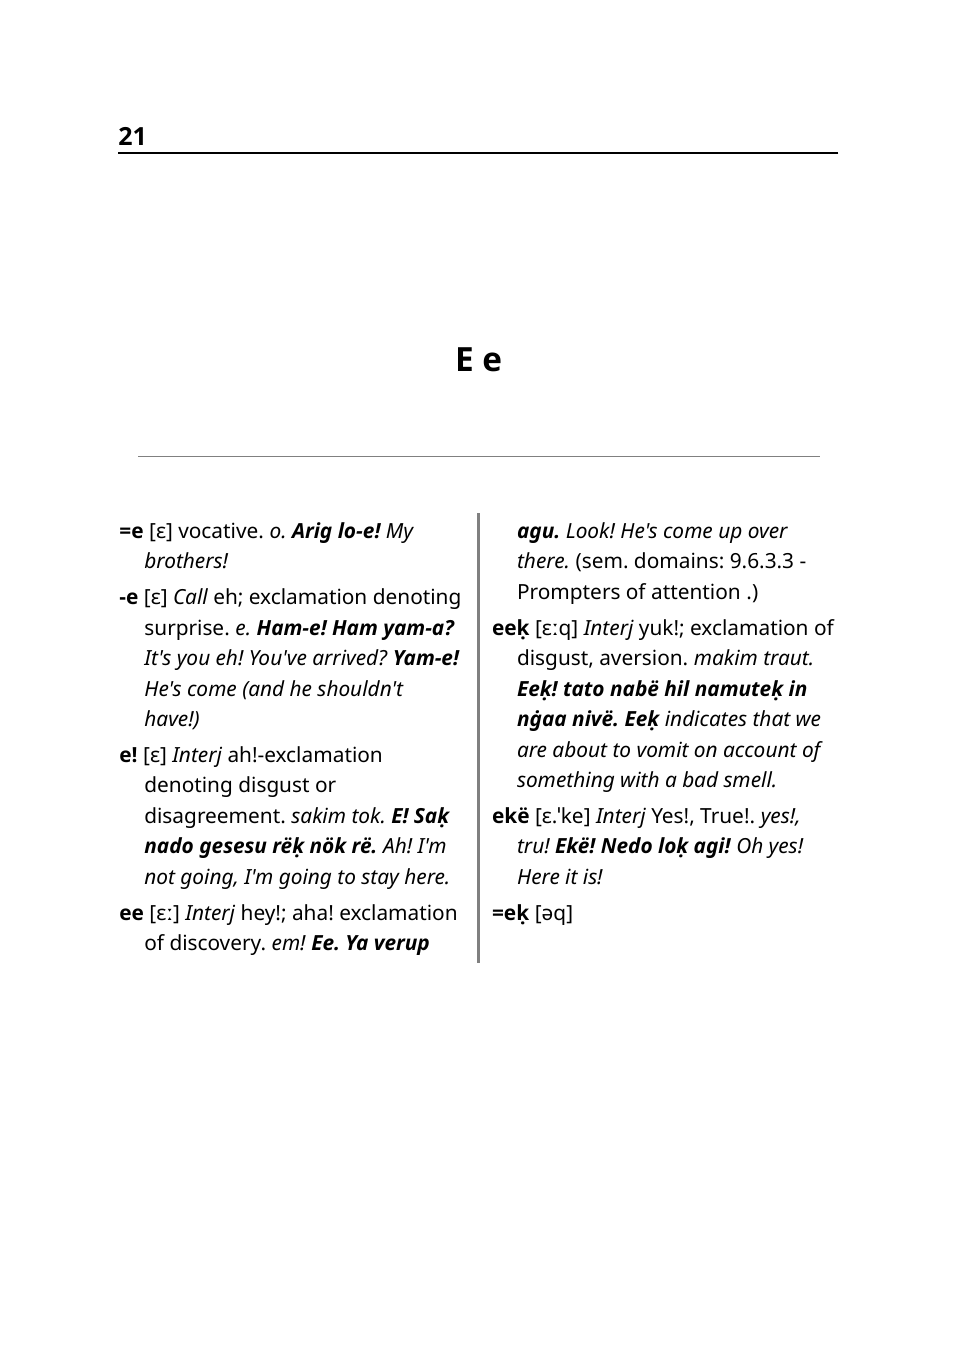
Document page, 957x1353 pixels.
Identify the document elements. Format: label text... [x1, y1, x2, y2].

text =eḳ [əq] [492, 894, 837, 930]
text agu. Look! He's come up over there. (sem. domains: 9.6.3.3 - Prompters of attention .) [492, 514, 837, 609]
text ekë [ɛ.ˈke] Interj Yes!, True!. yes!, tru! Ekë! Nedo loḳ agi! Oh yes! Here it is! [492, 798, 837, 894]
text =e [ɛ] vocative. o. Arig lo-e! My brothers! [119, 514, 465, 579]
text E e [138, 261, 819, 456]
text -e [ɛ] Call eh; exclamation denoting surprise. e. Ham-e! Ham yam-a? It's you eh! You've arrived? Yam-e! He's come (and he shouldn't have!) [119, 579, 465, 737]
text eeḳ [ɛːq] Interj yuk!; exclamation of disgust, aversion. makim traut. Eeḳ! tato nabë hil namuteḳ in nġaa nivë. Eeḳ indicates that we are about to vomit on account of something with a bad smell. [492, 609, 837, 798]
text ee [ɛː] Interj hey!; aha! exclamation of discovery. em! Ee. Ya verup [119, 894, 465, 961]
text e! [ɛ] Interj ah!-exclamation denoting disgust or disagreement. sakim tok. E! Saḳ nado gesesu rëḳ nök rë. Ah! I'm not going, I'm going to stay here. [119, 737, 465, 894]
